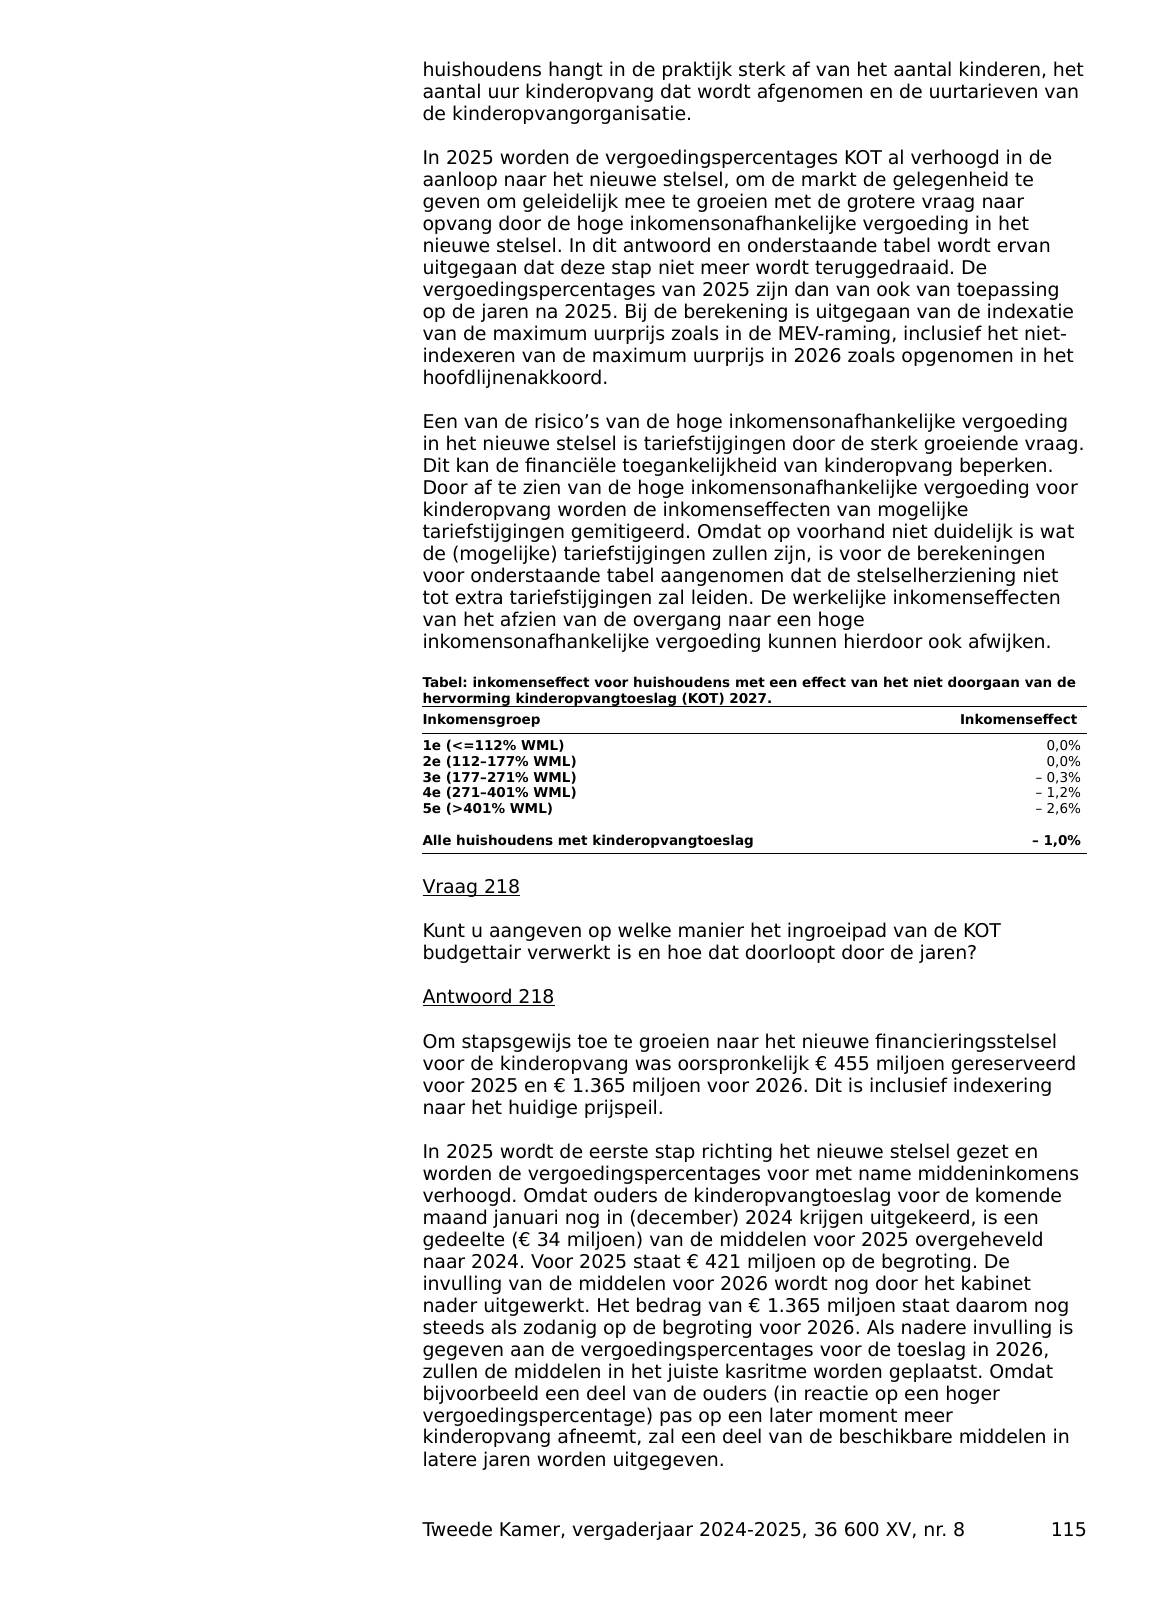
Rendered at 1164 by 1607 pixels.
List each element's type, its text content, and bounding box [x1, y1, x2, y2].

table_cell 1e (<=112% WML) [422, 734, 954, 754]
table_cell 0,0% [954, 754, 1087, 769]
table_cell 0,0% [954, 734, 1087, 754]
table_cell 3e (177–271% WML) [422, 770, 954, 785]
table_cell [422, 817, 954, 832]
table_cell 4e (271–401% WML) [422, 785, 954, 801]
table_cell Inkomenseffect [954, 707, 1087, 732]
table_cell Inkomensgroep [422, 707, 954, 732]
table_cell Alle huishoudens met kinderopvangtoeslag [422, 833, 954, 853]
text Een van de risico’s van de hoge inkomensonafhankelijke vergoeding in het nieuwe stelsel is tariefstijgingen door de sterk groeiende vraag. Dit kan de financiële toegankelijkheid van kinderopvang beperken. Door af te zien van de hoge inkomensonafhankelijke vergoeding voor kinderopvang worden de inkomenseffecten van mogelijke tariefstijgingen gemitigeerd. Omdat op voorhand niet duidelijk is wat de (mogelijke) tariefstijgingen zullen zijn, is voor de berekeningen voor onderstaande tabel aangenomen dat de stelselherziening niet tot extra tariefstijgingen zal leiden. De werkelijke inkomenseffecten van het afzien van de overgang naar een hoge inkomensonafhankelijke vergoeding kunnen hierdoor ook afwijken. [422, 411, 1087, 653]
table_cell [954, 817, 1087, 832]
table_cell – 1,2% [954, 785, 1087, 801]
text In 2025 wordt de eerste stap richting het nieuwe stelsel gezet en worden de vergoedingspercentages voor met name middeninkomens verhoogd. Omdat ouders de kinderopvangtoeslag voor de komende maand januari nog in (december) 2024 krijgen uitgekeerd, is een gedeelte (€ 34 miljoen) van de middelen voor 2025 overgeheveld naar 2024. Voor 2025 staat € 421 miljoen op de begroting. De invulling van de middelen voor 2026 wordt nog door het kabinet nader uitgewerkt. Het bedrag van € 1.365 miljoen staat daarom nog steeds als zodanig op de begroting voor 2026. Als nadere invulling is gegeven aan de vergoedingspercentages voor de toeslag in 2026, zullen de middelen in het juiste kasritme worden geplaatst. Omdat bijvoorbeeld een deel van de ouders (in reactie op een hoger vergoedingspercentage) pas op een later moment meer kinderopvang afneemt, zal een deel van de beschikbare middelen in latere jaren worden uitgegeven. [422, 1141, 1087, 1470]
table_cell 5e (>401% WML) [422, 801, 954, 817]
table_header Tabel: inkomenseffect voor huishoudens met een effect van het niet doorgaan van de hervorming kinderopvangtoeslag (KOT) 2027. [422, 675, 1087, 706]
subtitle Antwoord 218 [422, 986, 1087, 1008]
text In 2025 worden de vergoedingspercentages KOT al verhoogd in de aanloop naar het nieuwe stelsel, om de markt de gelegenheid te geven om geleidelijk mee te groeien met de grotere vraag naar opvang door de hoge inkomensonafhankelijke vergoeding in het nieuwe stelsel. In dit antwoord en onderstaande tabel wordt ervan uitgegaan dat deze stap niet meer wordt teruggedraaid. De vergoedingspercentages van 2025 zijn dan van ook van toepassing op de jaren na 2025. Bij de berekening is uitgegaan van de indexatie van de maximum uurprijs zoals in de MEV-raming, inclusief het niet-indexeren van de maximum uurprijs in 2026 zoals opgenomen in het hoofdlijnenakkoord. [422, 147, 1087, 389]
table_cell – 2,6% [954, 801, 1087, 817]
text Om stapsgewijs toe te groeien naar het nieuwe financieringsstelsel voor de kinderopvang was oorspronkelijk € 455 miljoen gereserveerd voor 2025 en € 1.365 miljoen voor 2026. Dit is inclusief indexering naar het huidige prijspeil. [422, 1031, 1087, 1118]
table_cell – 0,3% [954, 770, 1087, 785]
subtitle Vraag 218 [422, 876, 1087, 898]
text Kunt u aangeven op welke manier het ingroeipad van de KOT budgettair verwerkt is en hoe dat doorloopt door de jaren? [422, 920, 1087, 964]
table_cell 2e (112–177% WML) [422, 754, 954, 769]
table_cell – 1,0% [954, 833, 1087, 853]
text huishoudens hangt in de praktijk sterk af van het aantal kinderen, het aantal uur kinderopvang dat wordt afgenomen en de uurtarieven van de kinderopvangorganisatie. [422, 59, 1087, 125]
